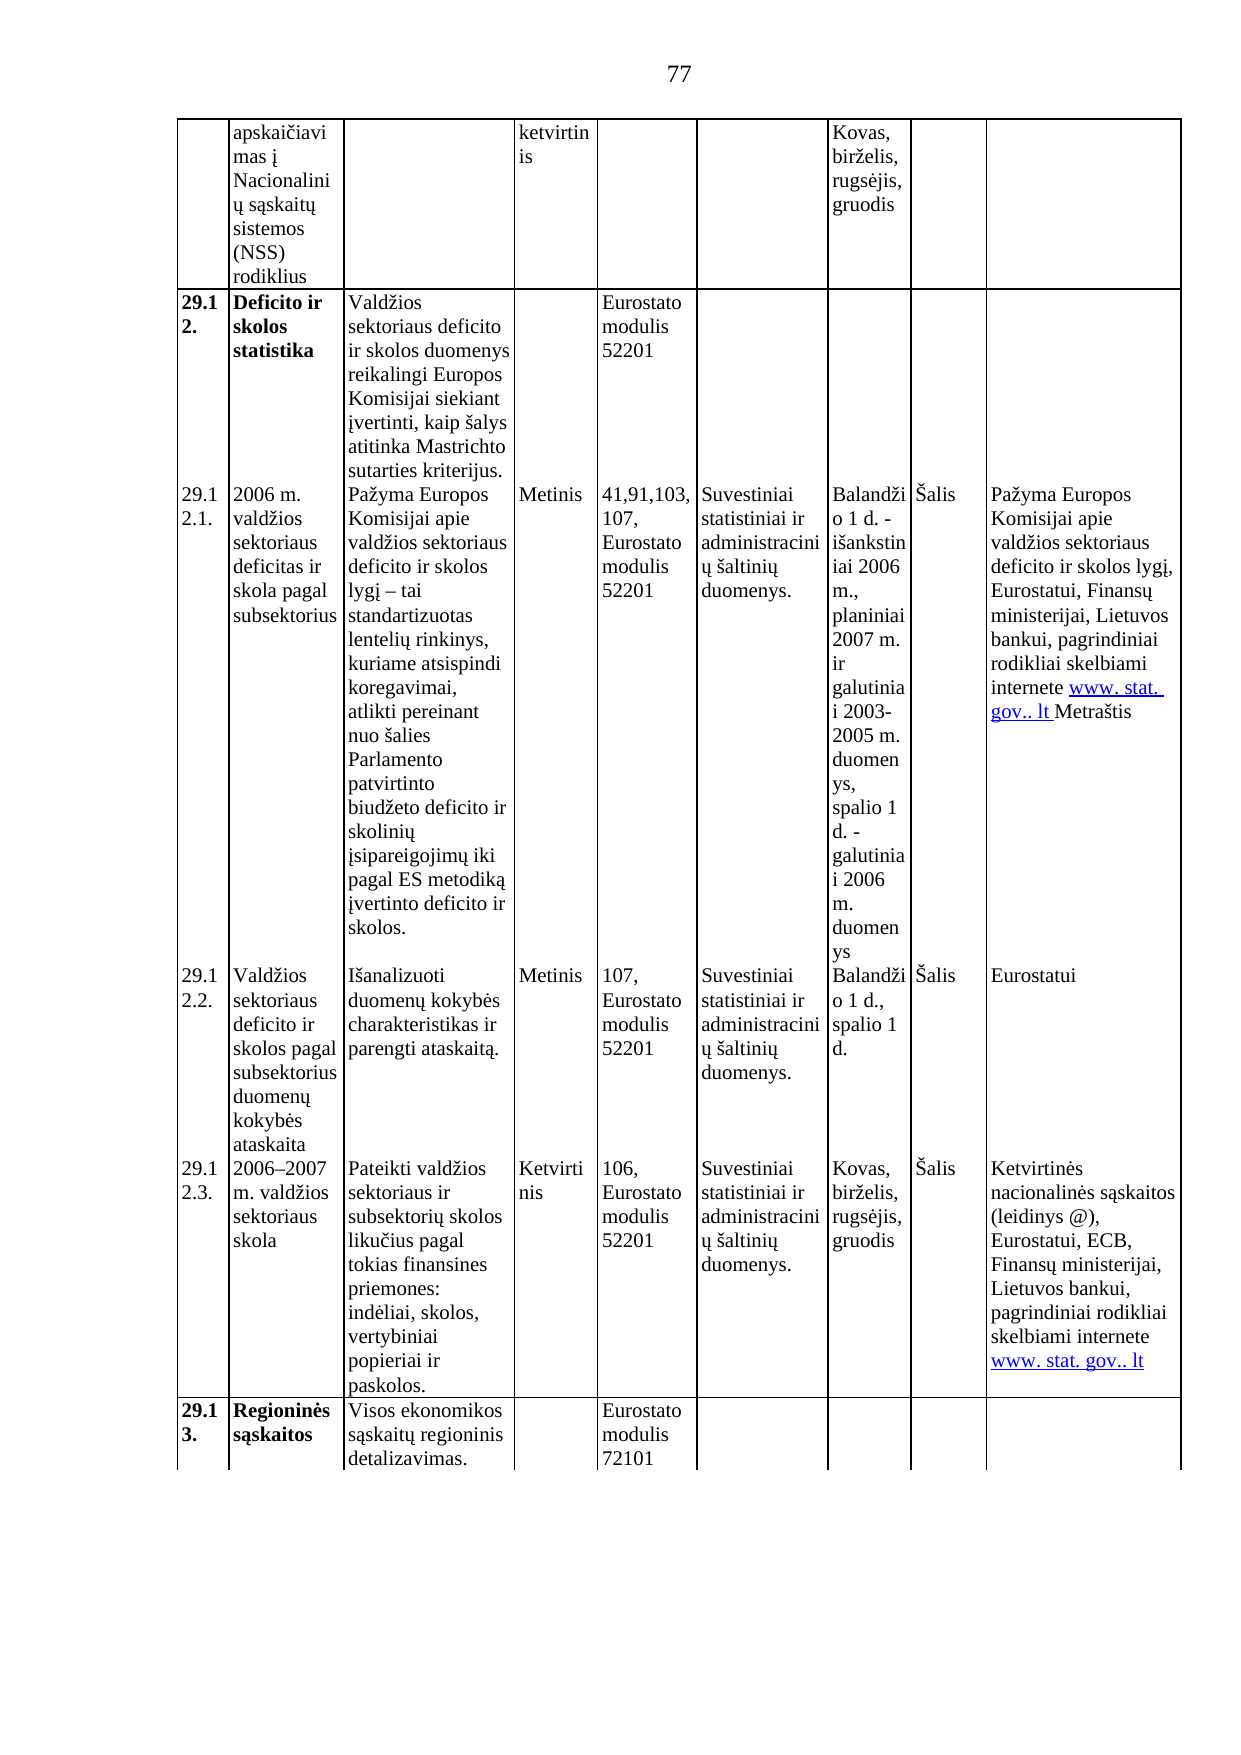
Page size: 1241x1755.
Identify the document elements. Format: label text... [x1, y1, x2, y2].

table_cell [515, 1398, 597, 1470]
table_cell Ketvirtinis [515, 1156, 597, 1397]
table_cell Deficito ir skolos statistika [230, 290, 343, 482]
table_cell [598, 120, 696, 288]
table_cell Regioninės sąskaitos [230, 1398, 343, 1470]
table_cell Šalis [912, 1156, 986, 1397]
table_cell [829, 1398, 910, 1470]
table_cell [912, 1398, 986, 1470]
table_cell [698, 120, 827, 288]
table_cell Eurostato modulis 52201 [598, 290, 696, 482]
table_cell [987, 290, 1180, 482]
table_cell [345, 120, 514, 288]
table_cell [987, 1398, 1180, 1470]
table_cell 29.12. [178, 290, 228, 482]
table_cell Šalis [912, 482, 986, 963]
table_cell [829, 290, 910, 482]
table_cell 2006–2007 m. valdžios sektoriaus skola [230, 1156, 343, 1397]
table_cell 41,91,103, 107, Eurostato modulis 52201 [598, 482, 696, 963]
table_cell Suvestiniai statistiniai ir administracinių šaltinių duomenys. [698, 964, 827, 1156]
table_cell 29.12.1. [178, 482, 228, 963]
table_cell [912, 120, 986, 288]
table_cell 107, Eurostato modulis 52201 [598, 964, 696, 1156]
table_cell [698, 290, 827, 482]
table_cell Kovas, birželis, rugsėjis, gruodis [829, 1156, 910, 1397]
table_cell 106, Eurostato modulis 52201 [598, 1156, 696, 1397]
table_cell Suvestiniai statistiniai ir administracinių šaltinių duomenys. [698, 1156, 827, 1397]
table_cell Metinis [515, 964, 597, 1156]
table_cell Šalis [912, 964, 986, 1156]
table_cell Eurostatui [987, 964, 1180, 1156]
table_cell Išanalizuoti duomenų kokybės charakteristikas ir parengti ataskaitą. [345, 964, 514, 1156]
table_cell ketvirtinis [515, 120, 597, 288]
table_cell [698, 1398, 827, 1470]
table_cell [515, 290, 597, 482]
table_cell Kovas, birželis, rugsėjis, gruodis [829, 120, 910, 288]
table_cell 29.13. [178, 1398, 228, 1470]
table_cell Pažyma Europos Komisijai apie valdžios sektoriaus deficito ir skolos lygį – tai standartizuotas lentelių rinkinys, kuriame atsispindi koregavimai, atlikti pereinant nuo šalies Parlamento patvirtinto biudžeto deficito ir skolinių įsipareigojimų iki pagal ES metodiką įvertinto deficito ir skolos. [345, 482, 514, 963]
table_cell [178, 120, 228, 288]
table_cell [912, 290, 986, 482]
table_cell Suvestiniai statistiniai ir administracinių šaltinių duomenys. [698, 482, 827, 963]
table_cell Pažyma Europos Komisijai apie valdžios sektoriaus deficito ir skolos lygį, Eurostatui, Finansų ministerijai, Lietuvos bankui, pagrindiniai rodikliai skelbiami internete www. stat. gov.. lt Metraštis [987, 482, 1180, 963]
table_cell 29.12.2. [178, 964, 228, 1156]
table_cell 2006 m. valdžios sektoriaus deficitas ir skola pagal subsektorius [230, 482, 343, 963]
table_cell Ketvirtinės nacionalinės sąskaitos (leidinys @), Eurostatui, ECB, Finansų ministerijai, Lietuvos bankui, pagrindiniai rodikliai skelbiami internete www. stat. gov.. lt [987, 1156, 1180, 1397]
table_cell [987, 120, 1180, 288]
table_cell 29.12.3. [178, 1156, 228, 1397]
table_cell Metinis [515, 482, 597, 963]
table_cell Balandžio 1 d., spalio 1 d. [829, 964, 910, 1156]
